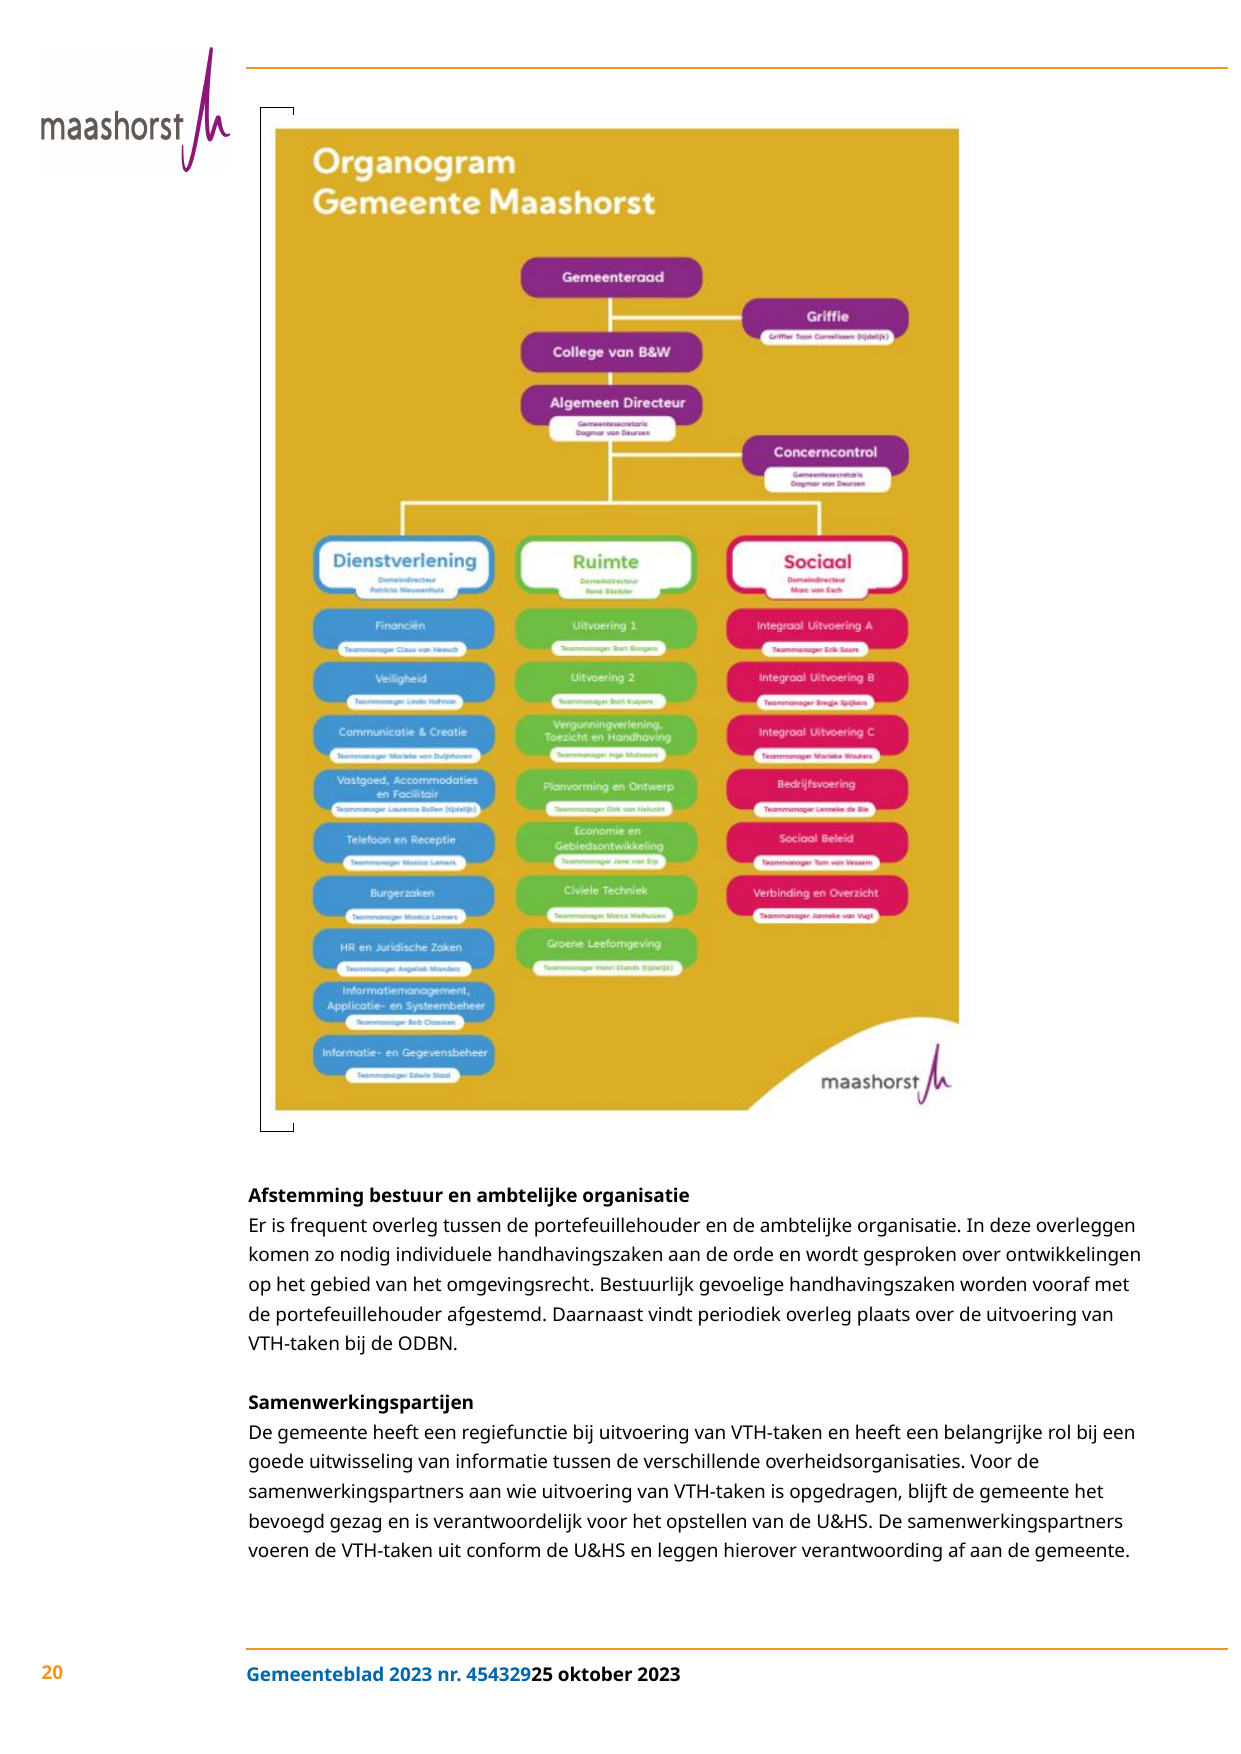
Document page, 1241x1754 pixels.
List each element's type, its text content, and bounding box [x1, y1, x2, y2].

text Samenwerkingspartijen [248, 1389, 1152, 1415]
text Afstemming bestuur en ambtelijke organisatie [248, 1182, 1152, 1208]
picture [268, 115, 978, 1123]
text Er is frequent overleg tussen de portefeuillehouder en de ambtelijke organisatie. In deze overleggen komen zo nodig individuele handhavingszaken aan de orde en wordt gesproken over ontwikkelingen op het gebied van het omgevingsrecht. Bestuurlijk gevoelige handhavingszaken worden vooraf met de portefeuillehouder afgestemd. Daarnaast vindt periodiek overleg plaats over de uitvoering van VTH-taken bij de ODBN. [248, 1212, 1152, 1356]
text De gemeente heeft een regiefunctie bij uitvoering van VTH-taken en heeft een belangrijke rol bij een goede uitwisseling van informatie tussen de verschillende overheidsorganisaties. Voor de samenwerkingspartners aan wie uitvoering van VTH-taken is opgedragen, blijft de gemeente het bevoegd gezag en is verantwoordelijk voor het opstellen van de U&HS. De samenwerkingspartners voeren de VTH-taken uit conform de U&HS en leggen hierover verantwoording af aan de gemeente. [248, 1419, 1152, 1563]
picture [41, 47, 231, 172]
